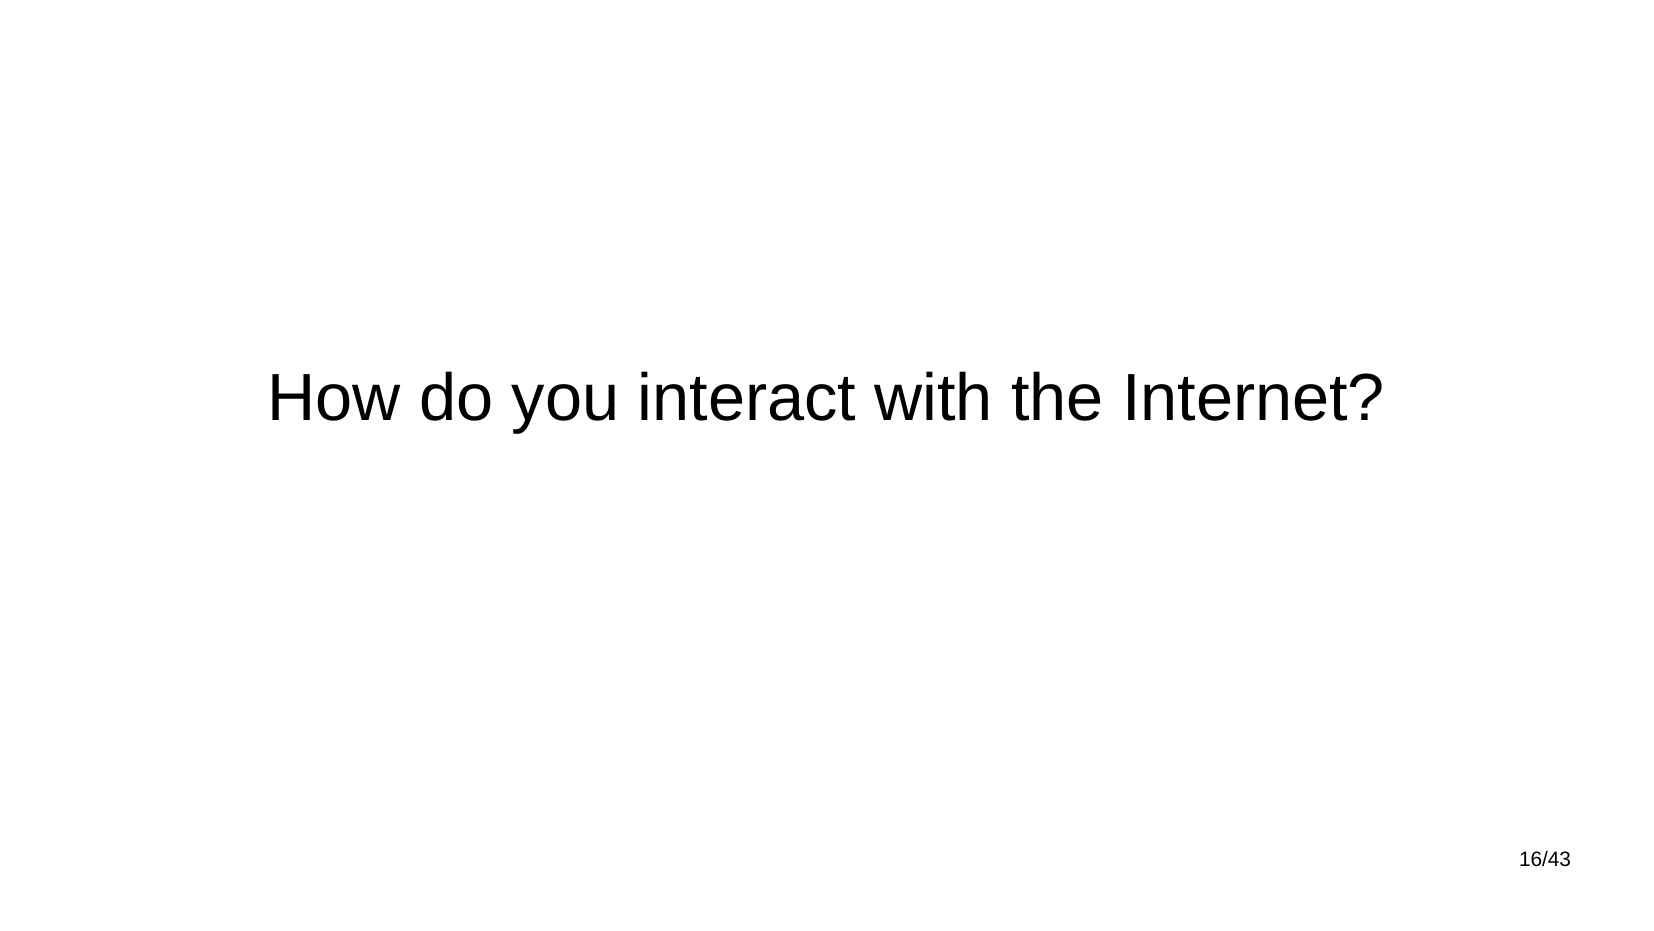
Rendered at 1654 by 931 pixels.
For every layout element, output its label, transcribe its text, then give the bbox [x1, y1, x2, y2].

subtitle How do you interact with the Internet? [82, 37, 1571, 757]
